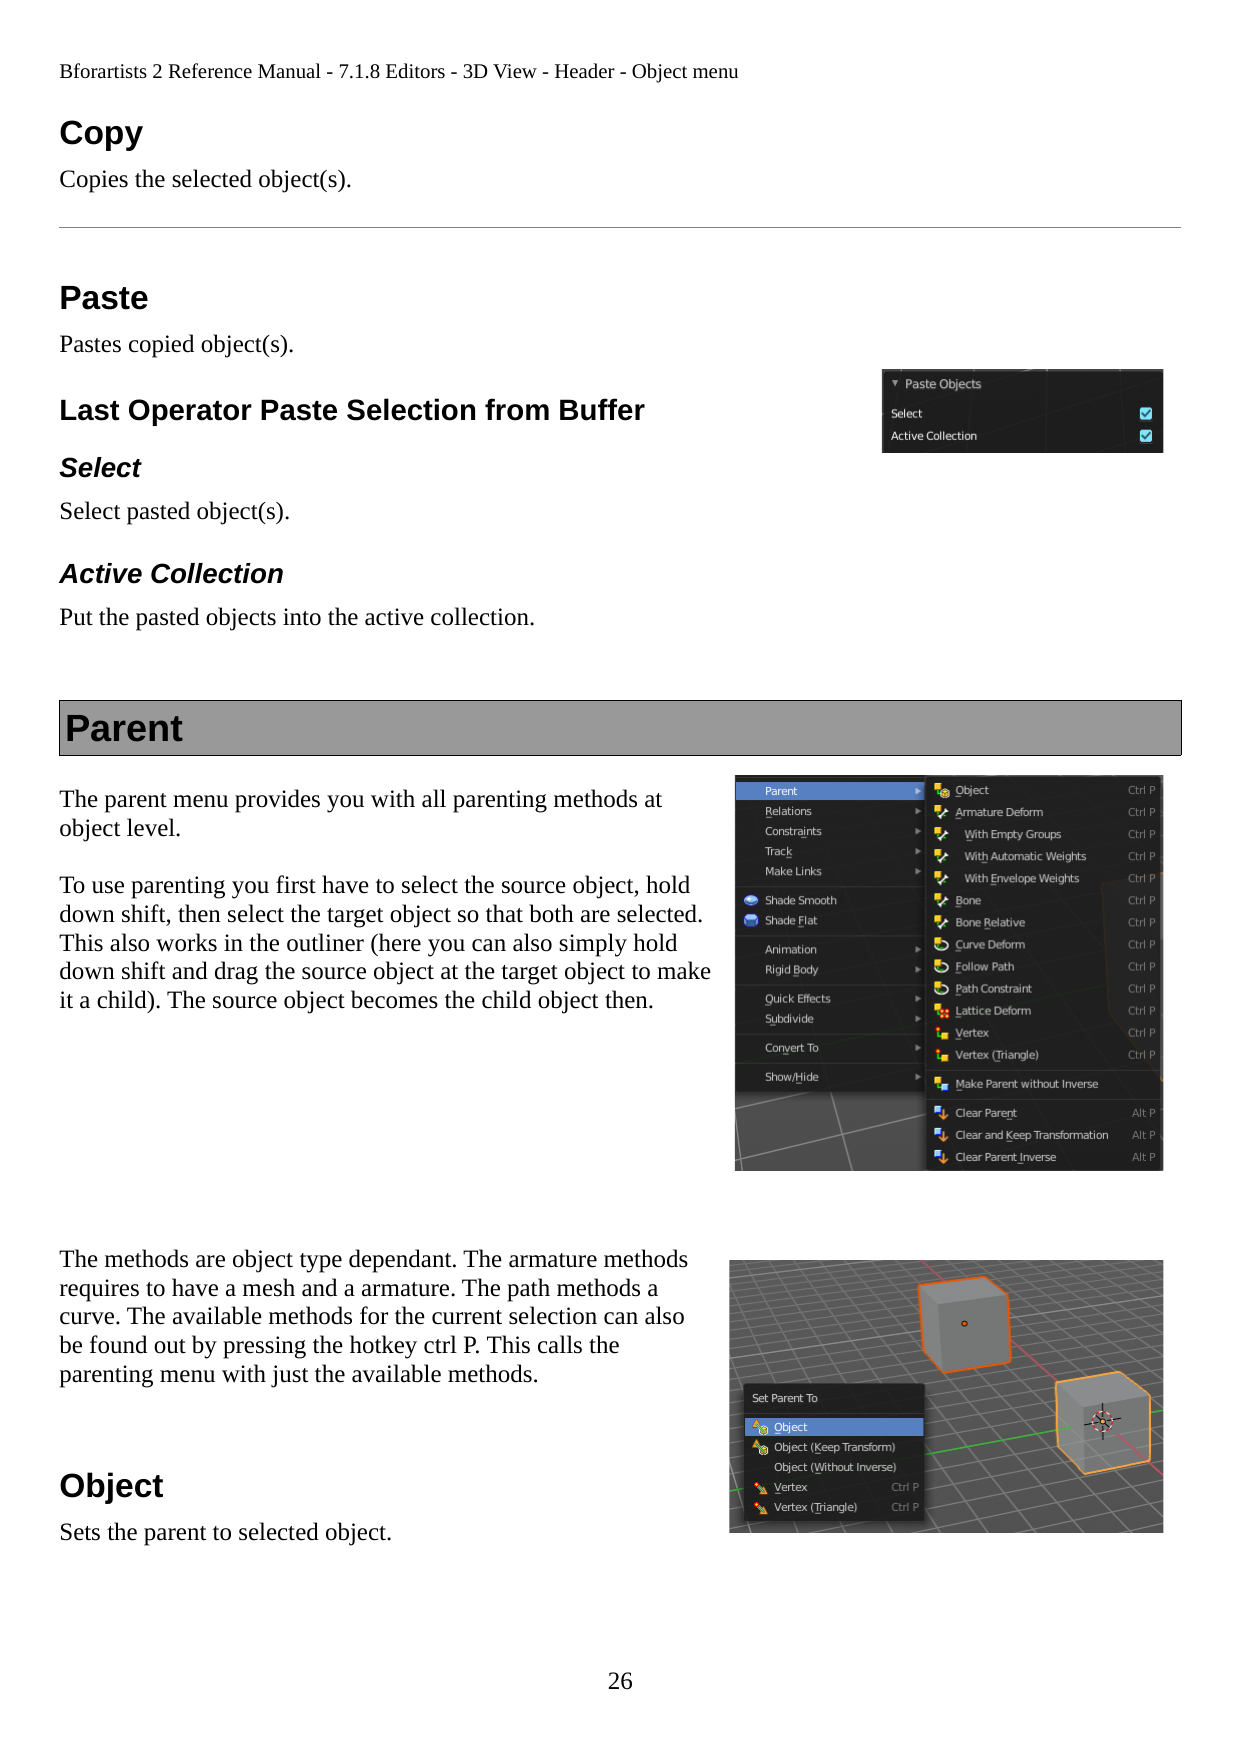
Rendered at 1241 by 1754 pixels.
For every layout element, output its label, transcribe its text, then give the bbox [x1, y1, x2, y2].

picture [729, 1260, 1164, 1533]
text Select pasted object(s). [59, 496, 1181, 524]
picture [881, 369, 1164, 453]
subtitle Paste [59, 278, 1181, 316]
table_header Parent [60, 701, 1181, 755]
picture [734, 775, 1164, 1171]
subtitle [1164, 1466, 1181, 1504]
text Sets the parent to selected object. [59, 1517, 1181, 1546]
text To use parenting you first have to select the source object, hold down shift, then select the target object so that both are selected. This also works in the outliner (here you can also simply hold down shift and drag the source object at the target object to make it a child). The source object becomes the child object then. [59, 870, 734, 1014]
text Put the pasted objects into the active collection. [59, 602, 1181, 630]
text The parent menu provides you with all parenting methods at object level. [59, 784, 734, 841]
subtitle Select [59, 451, 1181, 483]
text Pastes copied object(s). [59, 329, 1181, 358]
subtitle Active Collection [59, 557, 1181, 589]
text The methods are object type dependant. The armature methods requires to have a mesh and a armature. The path methods a curve. The available methods for the current selection can also be found out by pressing the hotkey ctrl P. This calls the parenting menu with just the available methods. [59, 1244, 1181, 1388]
subtitle Copy [59, 113, 1181, 151]
subtitle Object [59, 1466, 729, 1504]
text Copies the selected object(s). [59, 164, 1181, 192]
subtitle Last Operator Paste Selection from Buffer [59, 393, 881, 426]
